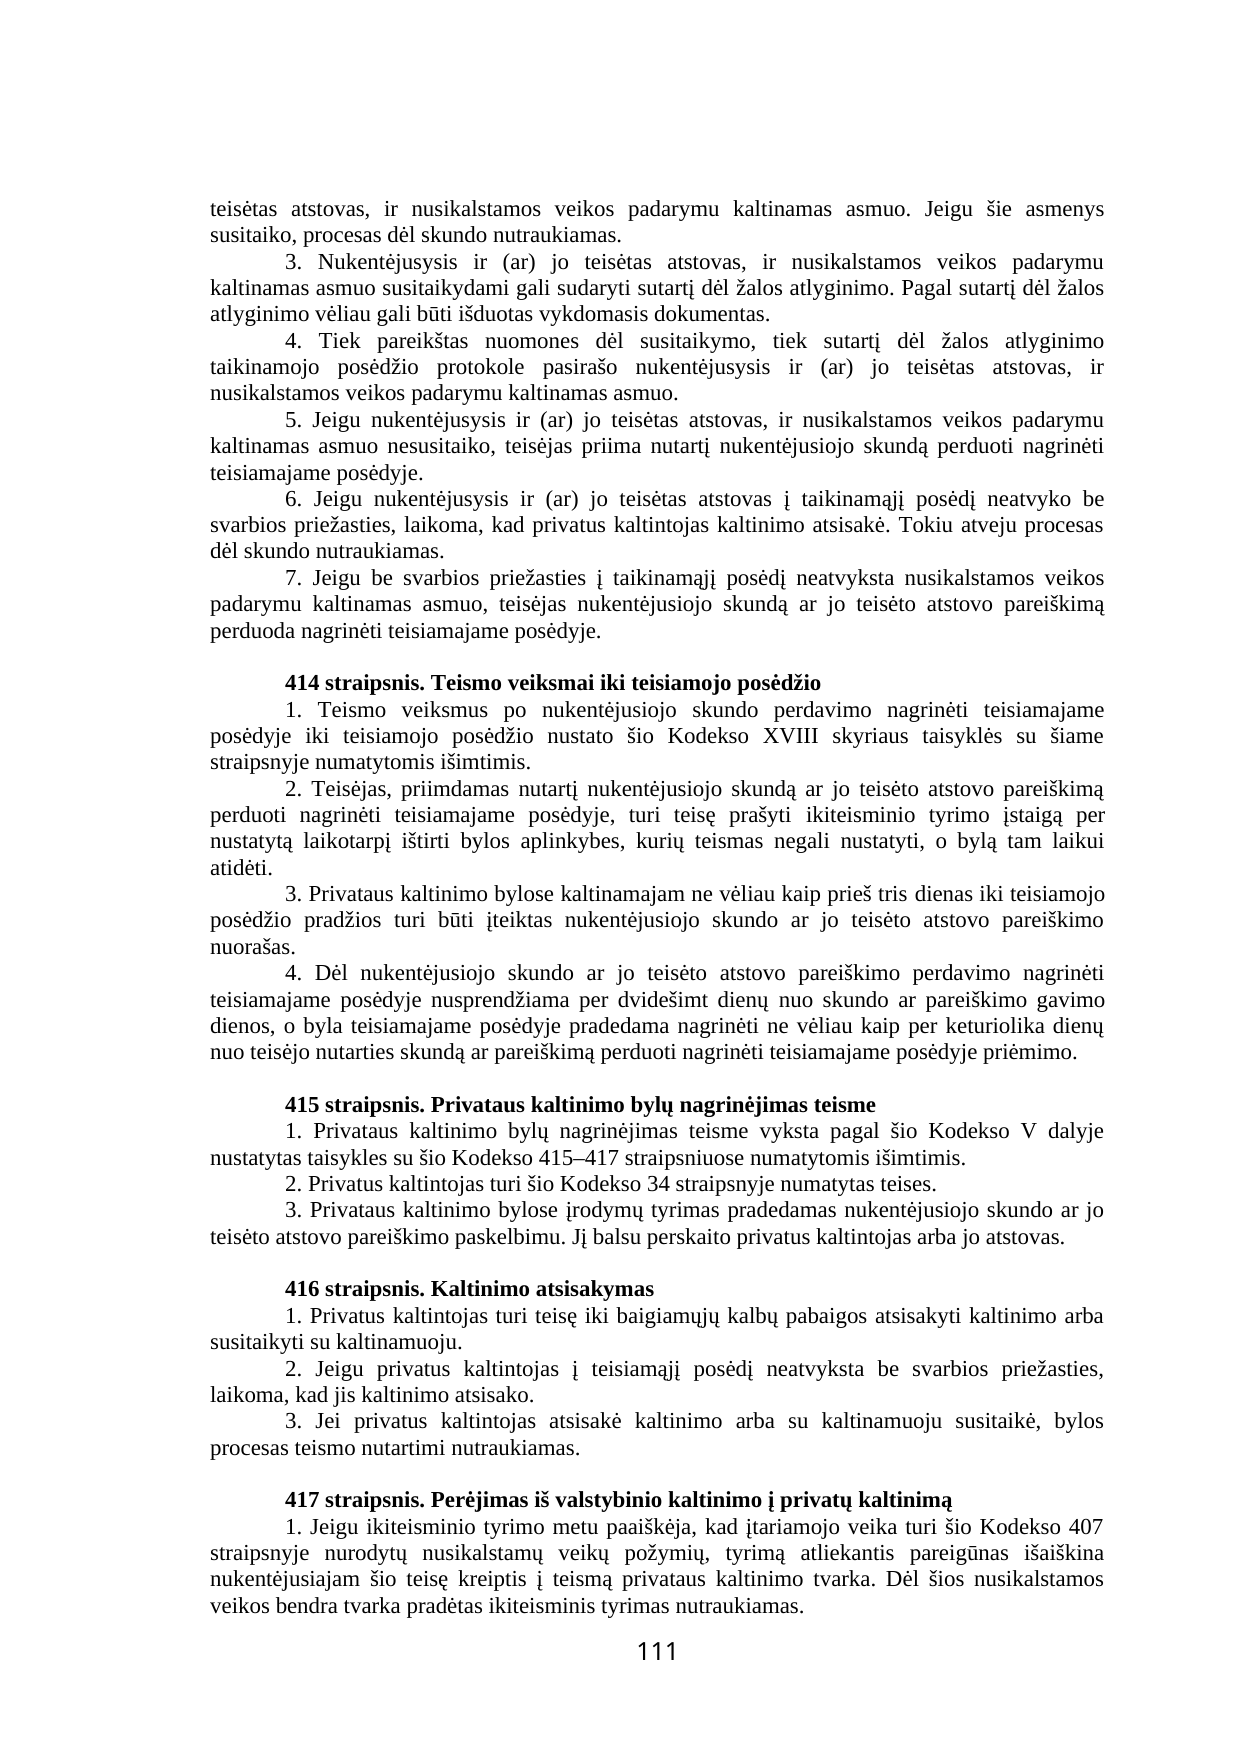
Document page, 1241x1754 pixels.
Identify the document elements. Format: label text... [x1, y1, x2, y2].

text 7. Jeigu be svarbios priežasties į taikinamąjį posėdį neatvyksta nusikalstamos veikos padarymu kaltinamas asmuo, teisėjas nukentėjusiojo skundą ar jo teisėto atstovo pareiškimą perduoda nagrinėti teisiamajame posėdyje. [210, 564, 1106, 643]
text 6. Jeigu nukentėjusysis ir (ar) jo teisėtas atstovas į taikinamąjį posėdį neatvyko be svarbios priežasties, laikoma, kad privatus kaltintojas kaltinimo atsisakė. Tokiu atveju procesas dėl skundo nutraukiamas. [210, 485, 1106, 564]
text 4. Tiek pareikštas nuomones dėl susitaikymo, tiek sutartį dėl žalos atlyginimo taikinamojo posėdžio protokole pasirašo nukentėjusysis ir (ar) jo teisėtas atstovas, ir nusikalstamos veikos padarymu kaltinamas asmuo. [210, 327, 1106, 406]
text 2. Privatus kaltintojas turi šio Kodekso 34 straipsnyje numatytas teises. [210, 1170, 1106, 1196]
text 3. Nukentėjusysis ir (ar) jo teisėtas atstovas, ir nusikalstamos veikos padarymu kaltinamas asmuo susitaikydami gali sudaryti sutartį dėl žalos atlyginimo. Pagal sutartį dėl žalos atlyginimo vėliau gali būti išduotas vykdomasis dokumentas. [210, 248, 1106, 327]
text 1. Privataus kaltinimo bylų nagrinėjimas teisme vyksta pagal šio Kodekso V dalyje nustatytas taisykles su šio Kodekso 415–417 straipsniuose numatytomis išimtimis. [210, 1117, 1106, 1170]
text 5. Jeigu nukentėjusysis ir (ar) jo teisėtas atstovas, ir nusikalstamos veikos padarymu kaltinamas asmuo nesusitaiko, teisėjas priima nutartį nukentėjusiojo skundą perduoti nagrinėti teisiamajame posėdyje. [210, 406, 1106, 485]
text 1. Jeigu ikiteisminio tyrimo metu paaiškėja, kad įtariamojo veika turi šio Kodekso 407 straipsnyje nurodytų nusikalstamų veikų požymių, tyrimą atliekantis pareigūnas išaiškina nukentėjusiajam šio teisę kreiptis į teismą privataus kaltinimo tvarka. Dėl šios nusikalstamos veikos bendra tvarka pradėtas ikiteisminis tyrimas nutraukiamas. [210, 1513, 1106, 1618]
text 414 straipsnis. Teismo veiksmai iki teisiamojo posėdžio [210, 669, 1106, 696]
text 3. Privataus kaltinimo bylose kaltinamajam ne vėliau kaip prieš tris dienas iki teisiamojo posėdžio pradžios turi būti įteiktas nukentėjusiojo skundo ar jo teisėto atstovo pareiškimo nuorašas. [210, 880, 1106, 959]
text 1. Teismo veiksmus po nukentėjusiojo skundo perdavimo nagrinėti teisiamajame posėdyje iki teisiamojo posėdžio nustato šio Kodekso XVIII skyriaus taisyklės su šiame straipsnyje numatytomis išimtimis. [210, 696, 1106, 775]
text 416 straipsnis. Kaltinimo atsisakymas [210, 1276, 1106, 1302]
text 1. Privatus kaltintojas turi teisę iki baigiamųjų kalbų pabaigos atsisakyti kaltinimo arba susitaikyti su kaltinamuoju. [210, 1302, 1106, 1354]
text 2. Teisėjas, priimdamas nutartį nukentėjusiojo skundą ar jo teisėto atstovo pareiškimą perduoti nagrinėti teisiamajame posėdyje, turi teisę prašyti ikiteisminio tyrimo įstaigą per nustatytą laikotarpį ištirti bylos aplinkybes, kurių teismas negali nustatyti, o bylą tam laikui atidėti. [210, 775, 1106, 880]
text 417 straipsnis. Perėjimas iš valstybinio kaltinimo į privatų kaltinimą [210, 1486, 1106, 1513]
text 3. Privataus kaltinimo bylose įrodymų tyrimas pradedamas nukentėjusiojo skundo ar jo teisėto atstovo pareiškimo paskelbimu. Jį balsu perskaito privatus kaltintojas arba jo atstovas. [210, 1196, 1106, 1249]
text 3. Jei privatus kaltintojas atsisakė kaltinimo arba su kaltinamuoju susitaikė, bylos procesas teismo nutartimi nutraukiamas. [210, 1407, 1106, 1460]
text 2. Jeigu privatus kaltintojas į teisiamąjį posėdį neatvyksta be svarbios priežasties, laikoma, kad jis kaltinimo atsisako. [210, 1354, 1106, 1407]
text 415 straipsnis. Privataus kaltinimo bylų nagrinėjimas teisme [210, 1091, 1106, 1117]
text teisėtas atstovas, ir nusikalstamos veikos padarymu kaltinamas asmuo. Jeigu šie asmenys susitaiko, procesas dėl skundo nutraukiamas. [210, 195, 1106, 248]
text 4. Dėl nukentėjusiojo skundo ar jo teisėto atstovo pareiškimo perdavimo nagrinėti teisiamajame posėdyje nusprendžiama per dvidešimt dienų nuo skundo ar pareiškimo gavimo dienos, o byla teisiamajame posėdyje pradedama nagrinėti ne vėliau kaip per keturiolika dienų nuo teisėjo nutarties skundą ar pareiškimą perduoti nagrinėti teisiamajame posėdyje priėmimo. [210, 959, 1106, 1065]
